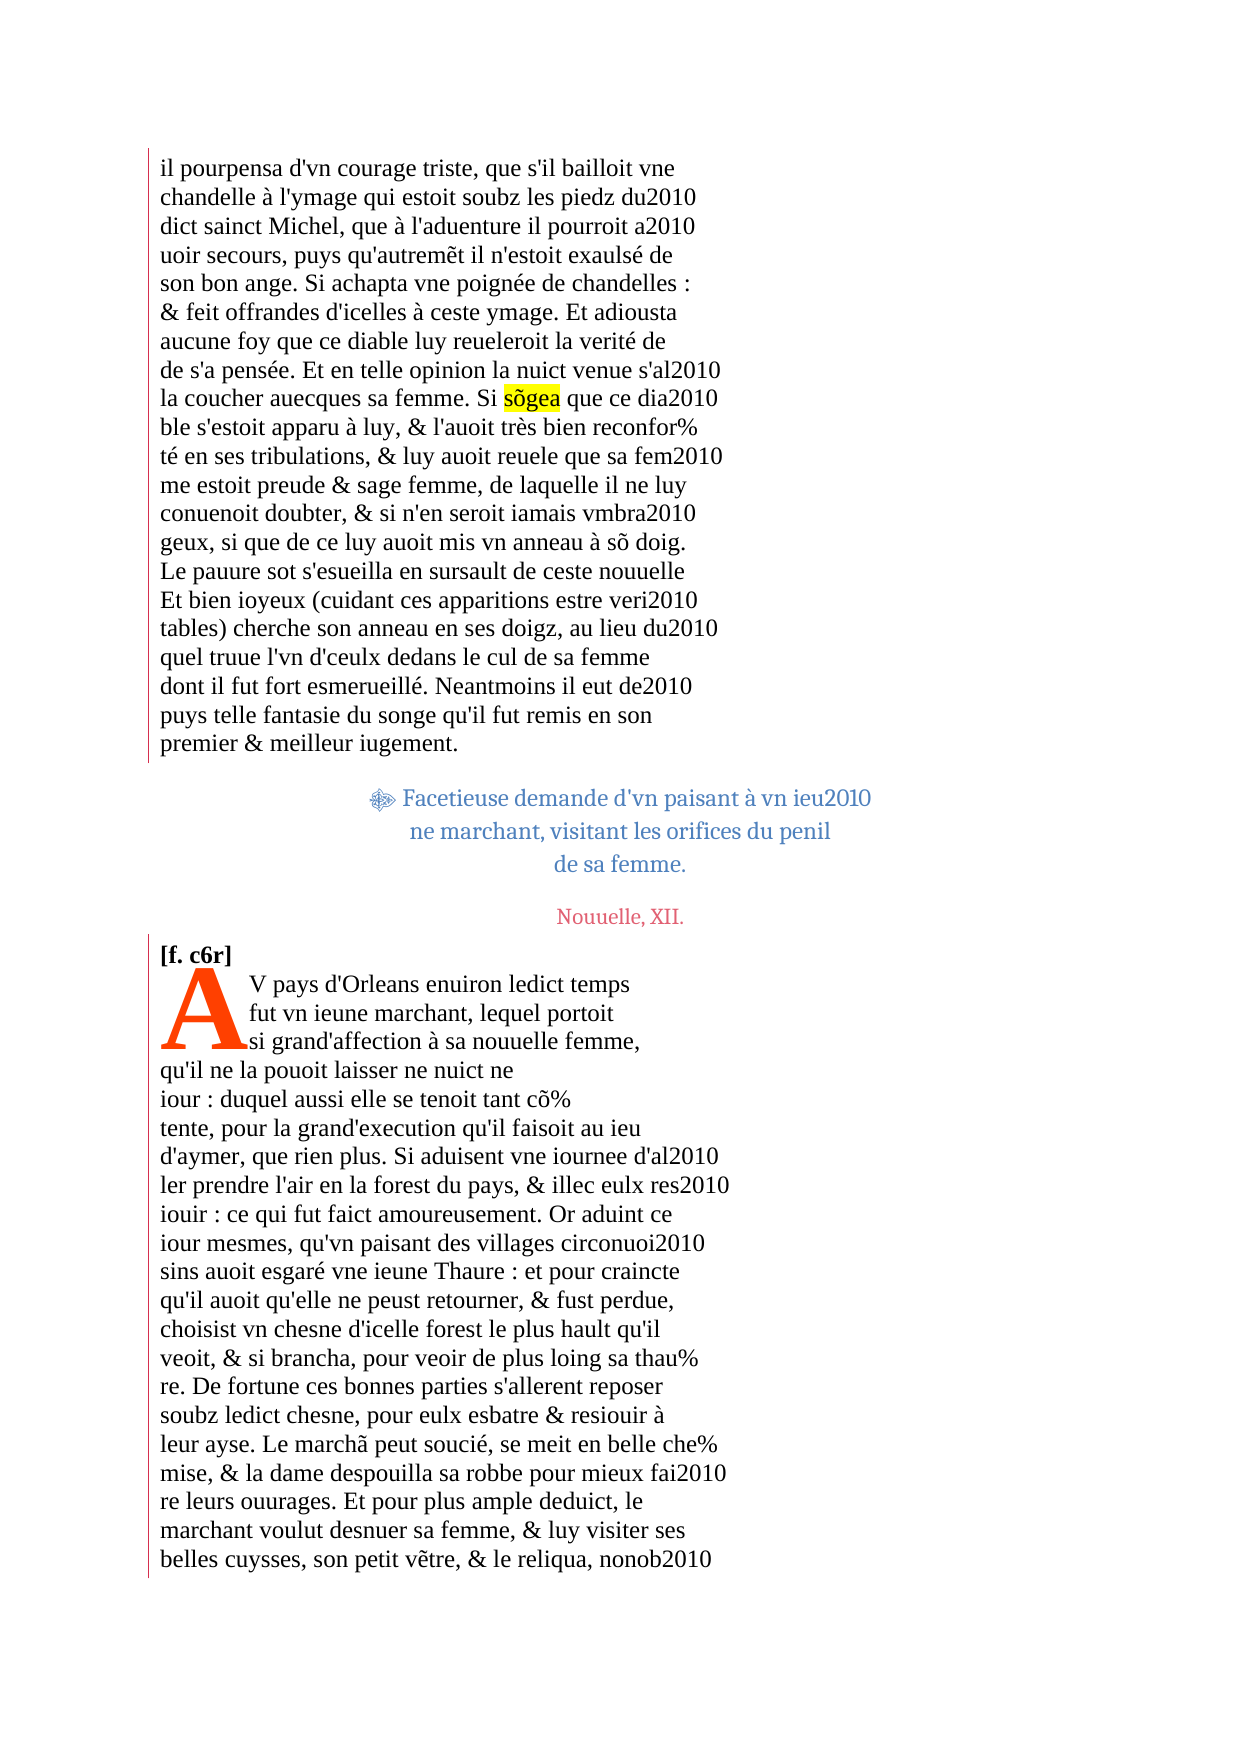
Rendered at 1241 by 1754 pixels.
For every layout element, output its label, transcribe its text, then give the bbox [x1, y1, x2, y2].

text [f. c6r] [149, 934, 1093, 969]
text il pourpensa d'vn courage triste, que s'il bailloit vne chandelle à l'ymage qui estoit soubz les piedz du2010 dict sainct Michel, que à l'aduenture il pourroit a2010 uoir secours, puys qu'autremẽt il n'estoit exaulsé de son bon ange. Si achapta vne poignée de chandelles : & feit offrandes d'icelles à ceste ymage. Et adiousta aucune foy que ce diable luy reueleroit la verité de de s'a pensée. Et en telle opinion la nuict venue s'al2010 la coucher auecques sa femme. Si sõgea que ce dia2010 ble s'estoit apparu à luy, & l'auoit très bien reconfor% té en ses tribulations, & luy auoit reuele que sa fem2010 me estoit preude & sage femme, de laquelle il ne luy conuenoit doubter, & si n'en seroit iamais vmbra2010 geux, si que de ce luy auoit mis vn anneau à sõ doig. Le pauure sot s'esueilla en sursault de ceste nouuelle Et bien ioyeux (cuidant ces apparitions estre veri2010 tables) cherche son anneau en ses doigz, au lieu du2010 quel truue l'vn d'ceulx dedans le cul de sa femme dont il fut fort esmerueillé. Neantmoins il eut de2010 puys telle fantasie du songe qu'il fut remis en son premier & meilleur iugement. [149, 148, 1093, 763]
subtitle Nouuelle, XII. [148, 904, 1093, 930]
subtitle ❧ Facetieuse demande d'vn paisant à vn ieu2010 ne marchant, visitant les orifices du penil de sa femme. [148, 784, 1093, 879]
text AV pays d'Orleans enuiron ledict temps fut vn ieune marchant, lequel portoit si grand'affection à sa nouuelle femme, qu'il ne la pouoit laisser ne nuict ne iour : duquel aussi elle se tenoit tant cõ% tente, pour la grand'execution qu'il faisoit au ieu d'aymer, que rien plus. Si aduisent vne iournee d'al2010 ler prendre l'air en la forest du pays, & illec eulx res2010 iouir : ce qui fut faict amoureusement. Or aduint ce iour mesmes, qu'vn paisant des villages circonuoi2010 sins auoit esgaré vne ieune Thaure : et pour craincte qu'il auoit qu'elle ne peust retourner, & fust perdue, choisist vn chesne d'icelle forest le plus hault qu'il veoit, & si brancha, pour veoir de plus loing sa thau% re. De fortune ces bonnes parties s'allerent reposer soubz ledict chesne, pour eulx esbatre & resiouir à leur ayse. Le marchã peut soucié, se meit en belle che% mise, & la dame despouilla sa robbe pour mieux fai2010 re leurs ouurages. Et pour plus ample deduict, le marchant voulut desnuer sa femme, & luy visiter ses belles cuysses, son petit vẽtre, & le reliqua, nonob2010 [149, 969, 1093, 1578]
